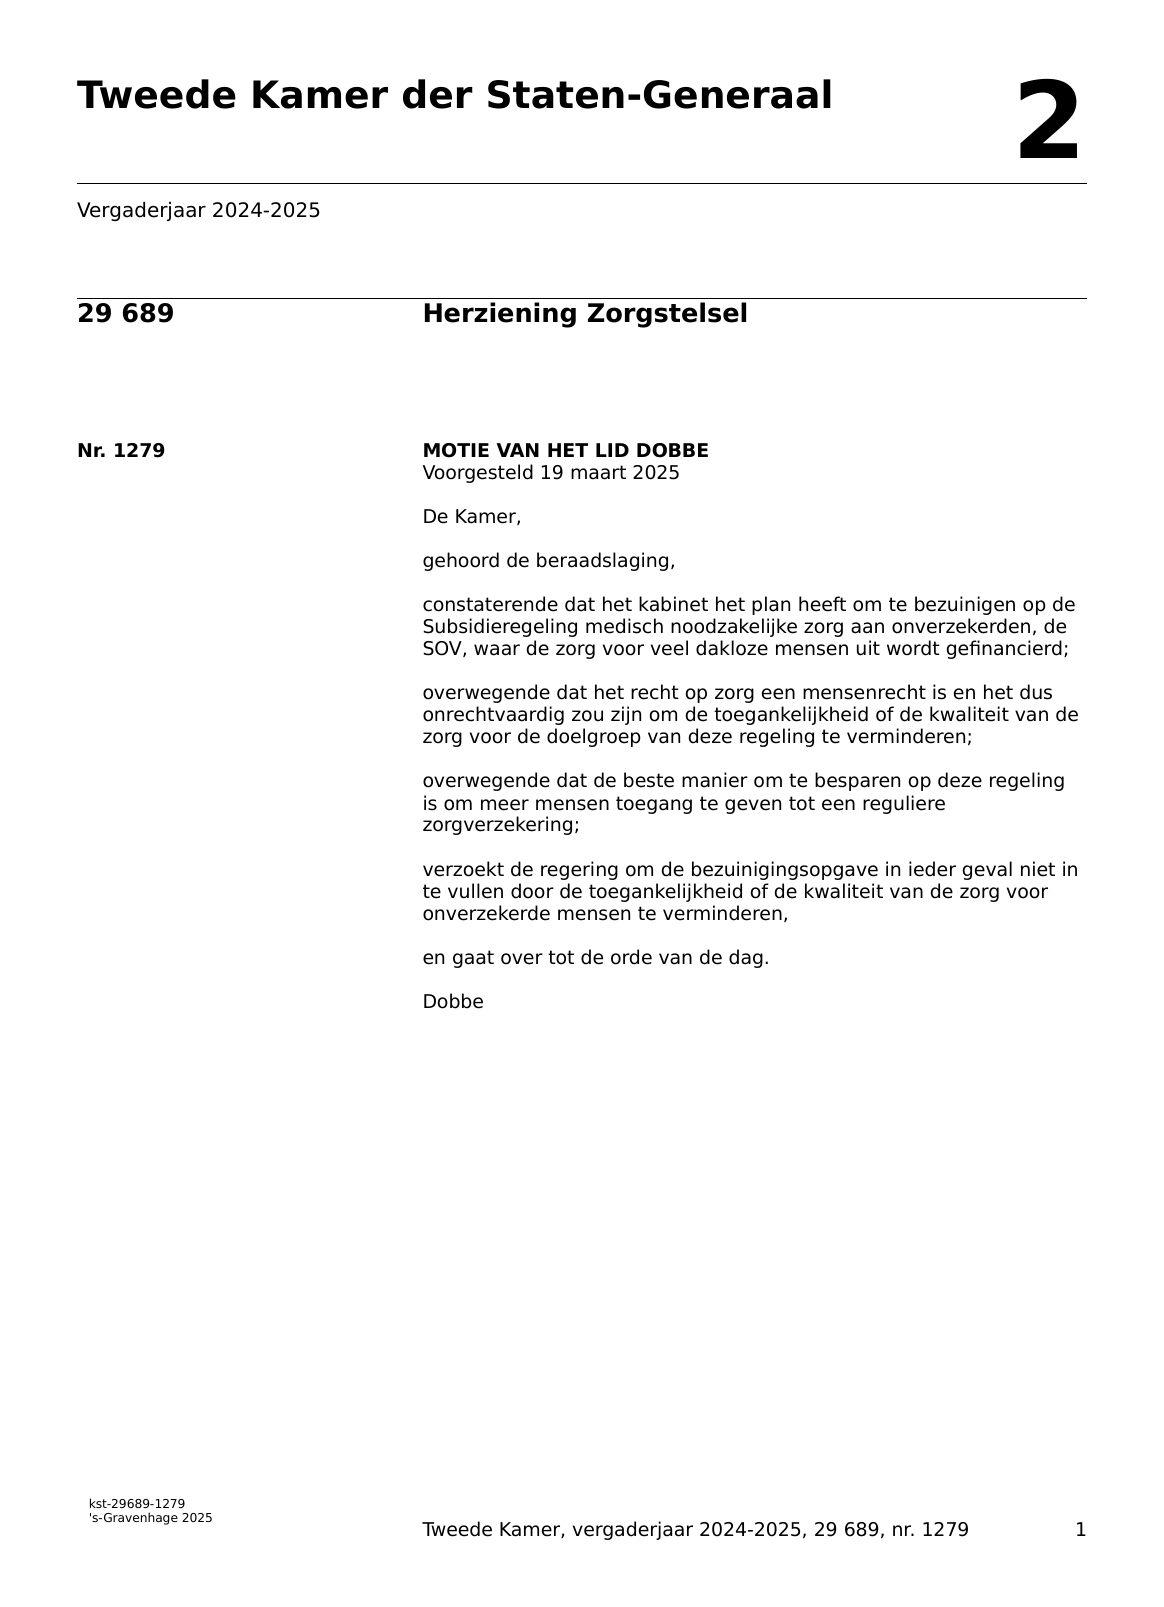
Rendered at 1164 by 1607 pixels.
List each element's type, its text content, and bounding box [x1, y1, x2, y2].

table_header 2 [886, 59, 1087, 183]
subtitle Nr. 1279 MOTIE VAN HET LID DOBBE [77, 440, 1087, 462]
text en gaat over tot de orde van de dag. [422, 947, 1087, 969]
subtitle 29 689 Herziening Zorgstelsel [77, 299, 1087, 329]
text overwegende dat het recht op zorg een mensenrecht is en het dus onrechtvaardig zou zijn om de toegankelijkheid of de kwaliteit van de zorg voor de doelgroep van deze regeling te verminderen; [422, 682, 1087, 748]
text verzoekt de regering om de bezuinigingsopgave in ieder geval niet in te vullen door de toegankelijkheid of de kwaliteit van de zorg voor onverzekerde mensen te verminderen, [422, 858, 1087, 924]
text Dobbe [422, 991, 1087, 1013]
text De Kamer, [422, 506, 1087, 528]
text 's-Gravenhage 2025 [88, 1511, 323, 1525]
text gehoord de beraadslaging, [422, 550, 1087, 572]
text overwegende dat de beste manier om te besparen op deze regeling is om meer mensen toegang te geven tot een reguliere zorgverzekering; [422, 770, 1087, 836]
text constaterende dat het kabinet het plan heeft om te bezuinigen op de Subsidieregeling medisch noodzakelijke zorg aan onverzekerden, de SOV, waar de zorg voor veel dakloze mensen uit wordt gefinancierd; [422, 594, 1087, 660]
text kst-29689-1279 [88, 1497, 323, 1511]
table_cell Vergaderjaar 2024-2025 [77, 184, 1087, 298]
table_header Tweede Kamer der Staten-Generaal [77, 59, 886, 183]
text Voorgesteld 19 maart 2025 [422, 462, 1087, 484]
